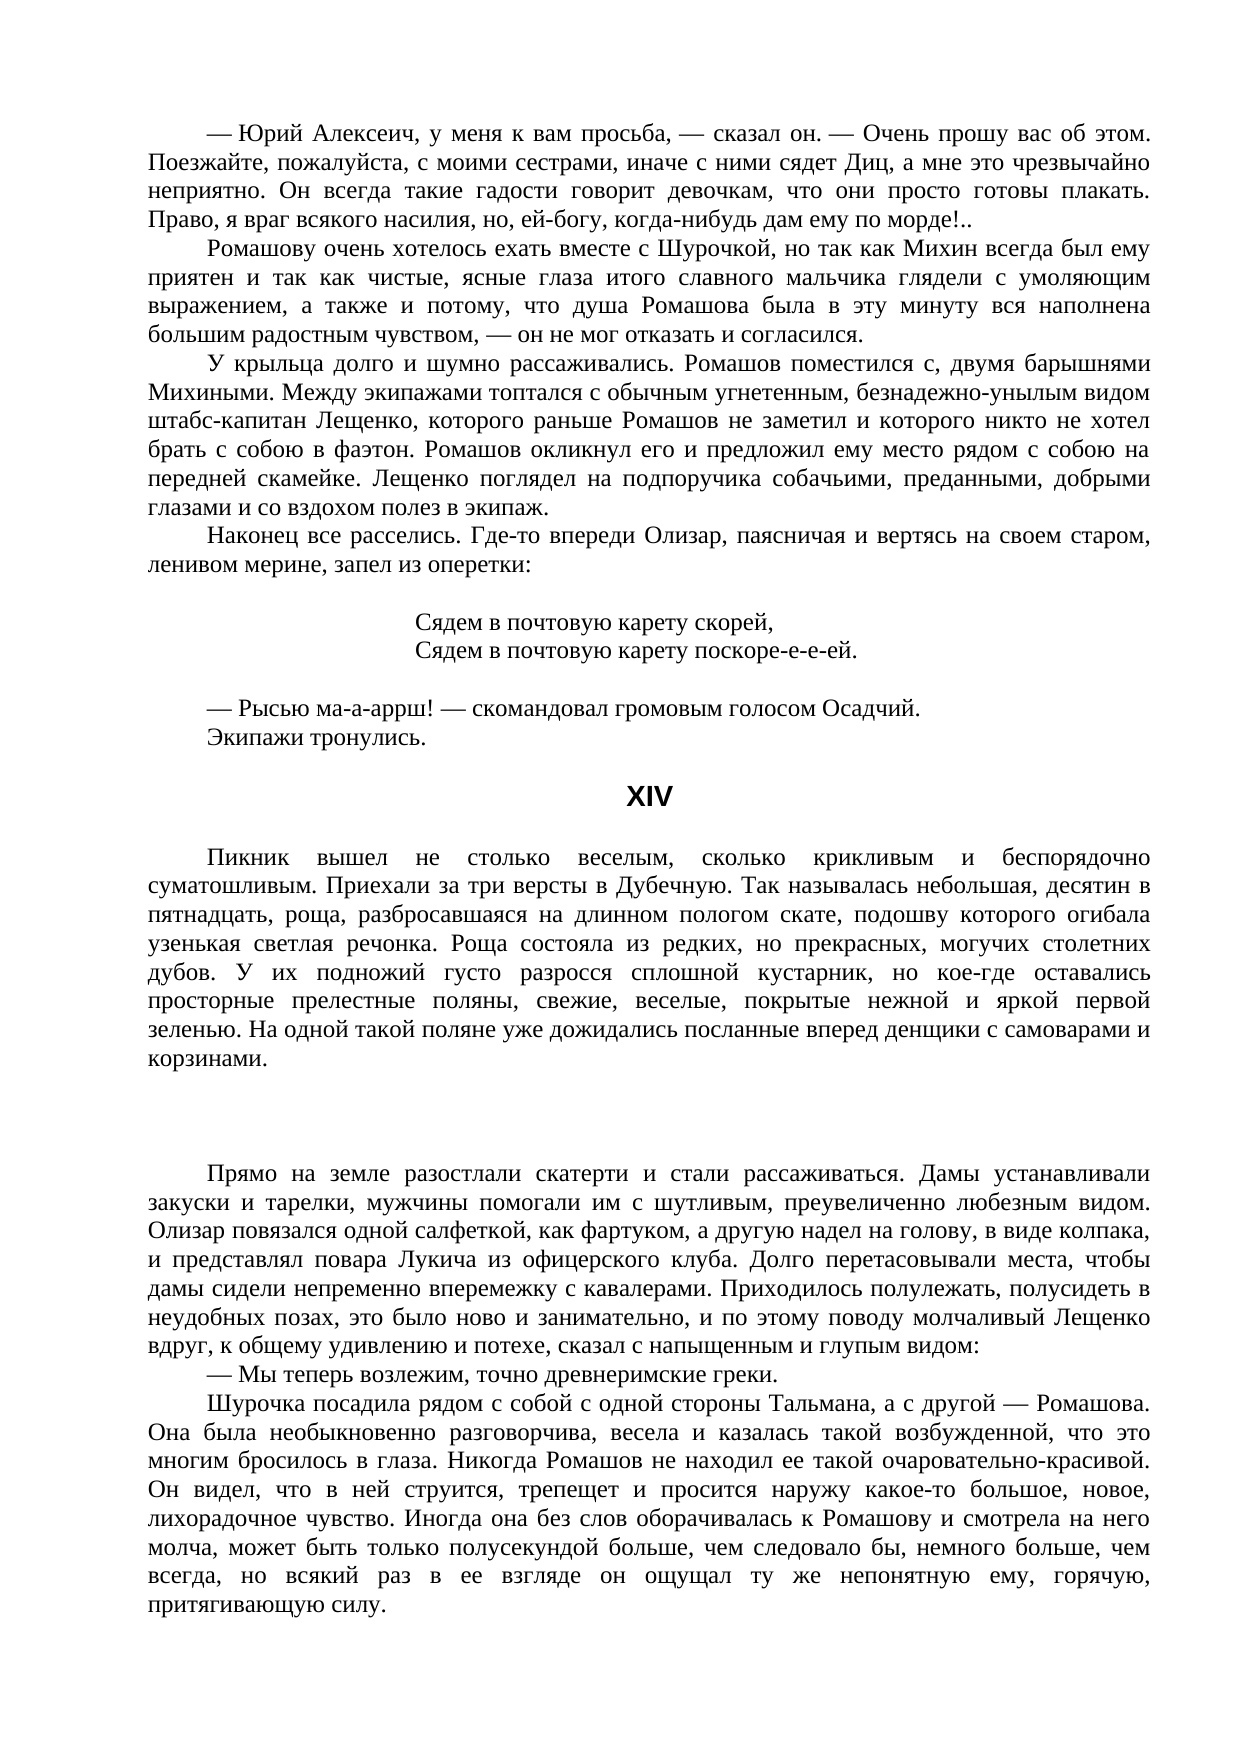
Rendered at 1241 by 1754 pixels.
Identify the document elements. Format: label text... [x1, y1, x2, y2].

text Шурочка посадила рядом с собой с одной стороны Тальмана, а с другой — Ромашова. Она была необыкновенно разговорчива, весела и казалась такой возбужденной, что это многим бросилось в глаза. Никогда Ромашов не находил ее такой очаровательно-красивой. Он видел, что в ней струится, трепещет и просится наружу какое-то большое, новое, лихорадочное чувство. Иногда она без слов оборачивалась к Ромашову и смотрела на него молча, может быть только полусекундой больше, чем следовало бы, немного больше, чем всегда, но всякий раз в ее взгляде он ощущал ту же непонятную ему, горячую, притягивающую силу. [148, 1388, 1152, 1618]
text Сядем в почтовую карету поскоре-е-е-ей. [356, 636, 1089, 664]
text Сядем в почтовую карету скорей, [356, 607, 1089, 636]
text Ромашову очень хотелось ехать вместе с Шурочкой, но так как Михин всегда был ему приятен и так как чистые, ясные глаза итого славного мальчика глядели с умоляющим выражением, а также и потому, что душа Ромашова была в эту минуту вся наполнена большим радостным чувством, — он не мог отказать и согласился. [148, 233, 1152, 348]
text — Рысью ма-а-аррш! — скомандовал громовым голосом Осадчий. [148, 693, 1152, 722]
subtitle XIV [148, 779, 1152, 813]
text Прямо на земле разостлали скатерти и стали рассаживаться. Дамы устанавливали закуски и тарелки, мужчины помогали им с шутливым, преувеличенно любезным видом. Олизар повязался одной салфеткой, как фартуком, а другую надел на голову, в виде колпака, и представлял повара Лукича из офицерского клуба. Долго перетасовывали места, чтобы дамы сидели непременно вперемежку с кавалерами. Приходилось полулежать, полусидеть в неудобных позах, это было ново и занимательно, и по этому поводу молчаливый Лещенко вдруг, к общему удивлению и потехе, сказал с напыщенным и глупым видом: [148, 1158, 1152, 1359]
text Наконец все расселись. Где-то впереди Олизар, паясничая и вертясь на своем старом, ленивом мерине, запел из оперетки: [148, 521, 1152, 578]
text У крыльца долго и шумно рассаживались. Ромашов поместился с, двумя барышнями Михиными. Между экипажами топтался с обычным угнетенным, безнадежно-унылым видом штабс-капитан Лещенко, которого раньше Ромашов не заметил и которого никто не хотел брать с собою в фаэтон. Ромашов окликнул его и предложил ему место рядом с собою на передней скамейке. Лещенко поглядел на подпоручика собачьими, преданными, добрыми глазами и со вздохом полез в экипаж. [148, 348, 1152, 521]
text — Юрий Алексеич, у меня к вам просьба, — сказал он. — Очень прошу вас об этом. Поезжайте, пожалуйста, с моими сестрами, иначе с ними сядет Диц, а мне это чрезвычайно неприятно. Он всегда такие гадости говорит девочкам, что они просто готовы плакать. Право, я враг всякого насилия, но, ей-богу, когда-нибудь дам ему по морде!.. [148, 118, 1152, 233]
text Пикник вышел не столько веселым, сколько крикливым и беспорядочно суматошливым. Приехали за три версты в Дубечную. Так называлась небольшая, десятин в пятнадцать, роща, разбросавшаяся на длинном пологом скате, подошву которого огибала узенькая светлая речонка. Роща состояла из редких, но прекрасных, могучих столетних дубов. У их подножий густо разросся сплошной кустарник, но кое-где оставались просторные прелестные поляны, свежие, веселые, покрытые нежной и яркой первой зеленью. На одной такой поляне уже дожидались посланные вперед денщики с самоварами и корзинами. [148, 842, 1152, 1072]
text Экипажи тронулись. [148, 722, 1152, 751]
text — Мы теперь возлежим, точно древнеримские греки. [148, 1359, 1152, 1388]
